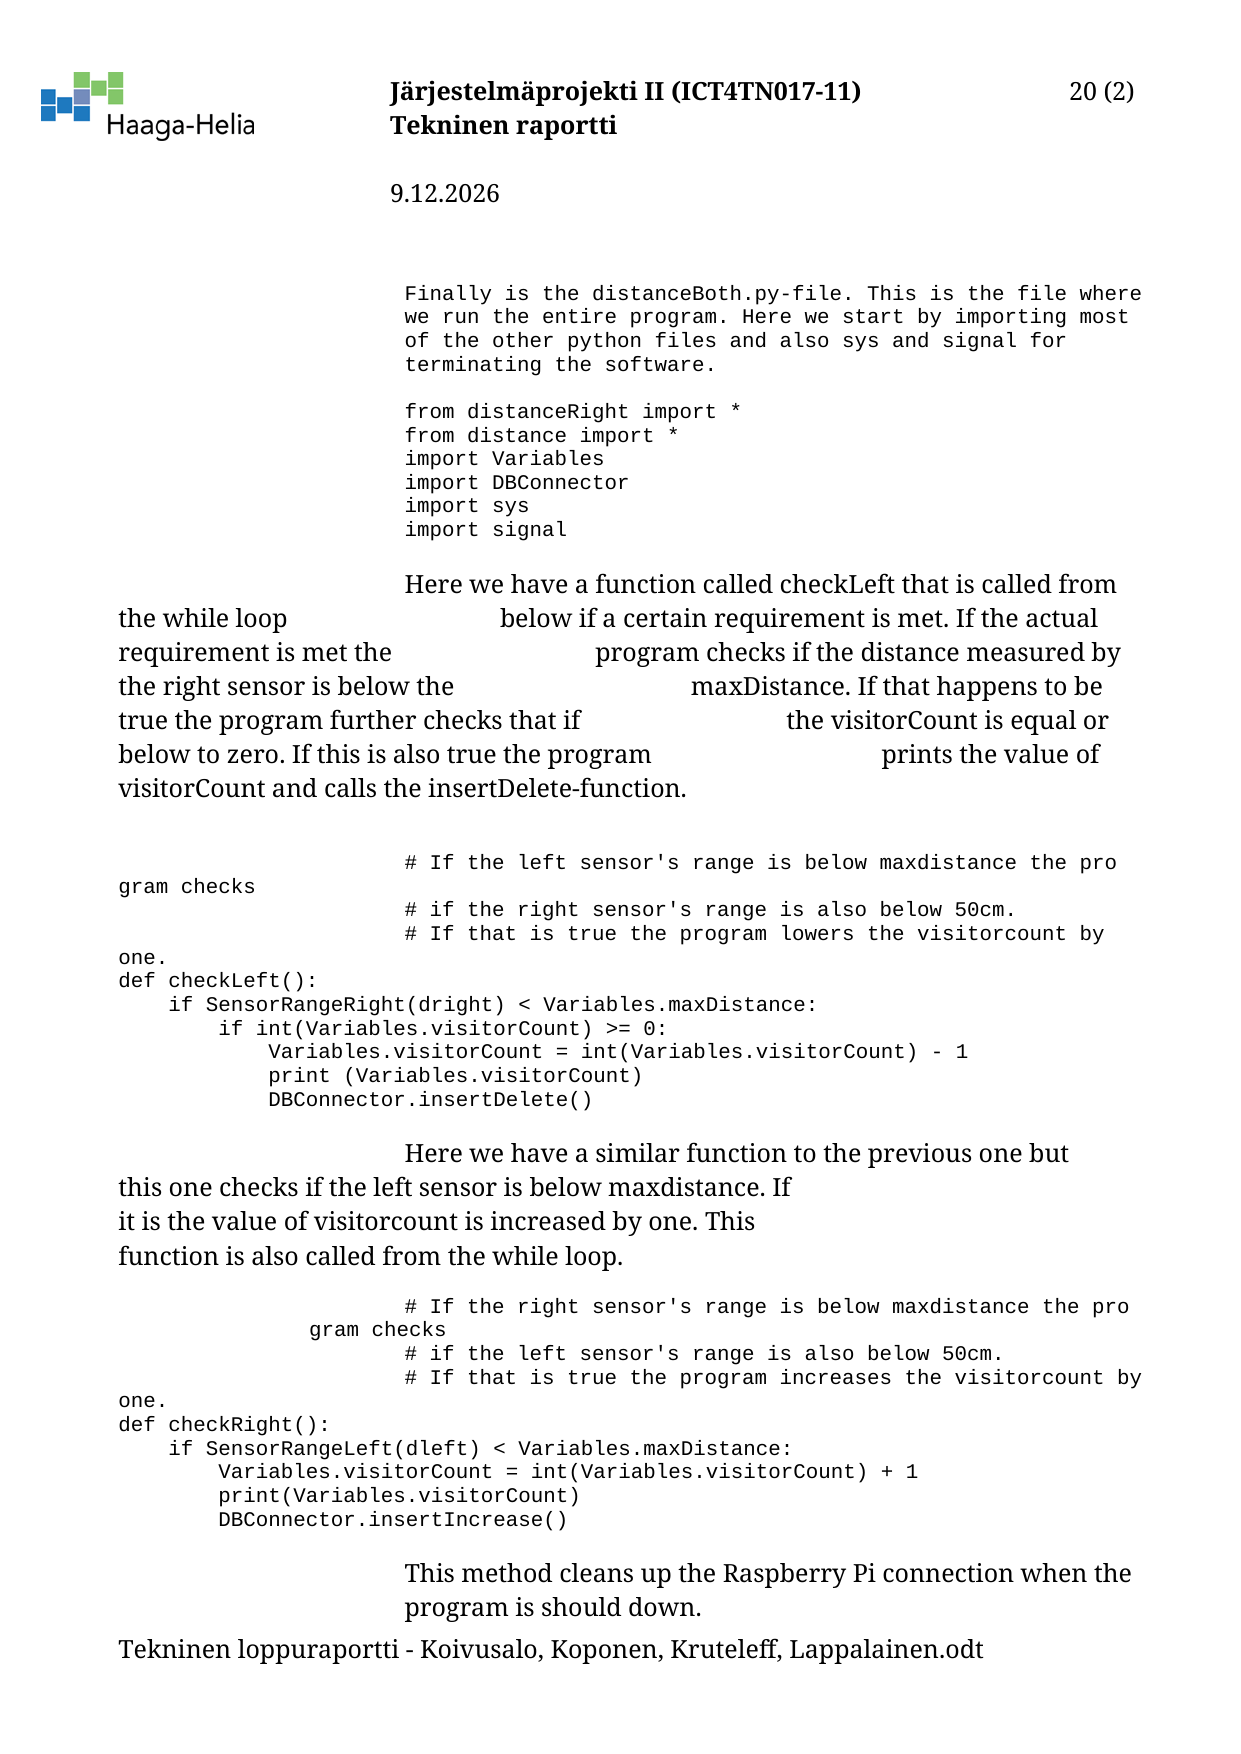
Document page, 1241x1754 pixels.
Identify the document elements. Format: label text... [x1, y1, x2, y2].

text Variables.visitorCount = int(Variables.visitorCount) - 1 [118, 1041, 1152, 1065]
text This method cleans up the Raspberry Pi connection when the program is should down. [118, 1556, 1152, 1624]
text DBConnector.insertIncrease() [118, 1509, 1152, 1532]
text import signal [118, 519, 1152, 543]
text print (Variables.visitorCount) [118, 1065, 1152, 1089]
text def checkRight(): [118, 1414, 1152, 1438]
text # If that is true the program increases the visitorcount by one. [118, 1367, 1152, 1414]
text # if the right sensor's range is also below 50cm. [118, 899, 1152, 923]
text import sys [118, 496, 1152, 519]
text # If the right sensor's range is below maxdistance the pro gram checks [118, 1296, 1152, 1343]
text # if the left sensor's range is also below 50cm. [118, 1343, 1152, 1367]
text # If that is true the program lowers the visitorcount by one. [118, 923, 1152, 970]
text if SensorRangeRight(dright) < Variables.maxDistance: [118, 994, 1152, 1018]
text DBConnector.insertDelete() [118, 1089, 1152, 1112]
text we run the entire program. Here we start by importing most of the other python files and also sys and signal for terminating the software. [118, 306, 1152, 377]
text if SensorRangeLeft(dleft) < Variables.maxDistance: [118, 1438, 1152, 1461]
text Here we have a similar function to the previous one but this one checks if the left sensor is below maxdistance. If it is the value of visitorcount is increased by one. This function is also called from the while loop. [118, 1136, 1152, 1272]
text if int(Variables.visitorCount) >= 0: [118, 1018, 1152, 1041]
text import DBConnector [118, 472, 1152, 496]
text import Variables [118, 448, 1152, 472]
text from distanceRight import * [118, 401, 1152, 424]
text Here we have a function called checkLeft that is called from the while loop below if a certain requirement is met. If the actual requirement is met the program checks if the distance measured by the right sensor is below the maxDistance. If that happens to be true the program further checks that if the visitorCount is equal or below to zero. If this is also true the program prints the value of visitorCount and calls the insertDelete-function. [118, 566, 1152, 805]
text # If the left sensor's range is below maxdistance the pro gram checks [118, 852, 1152, 899]
text Finally is the distanceBoth.py-file. This is the file where [118, 283, 1152, 306]
text Variables.visitorCount = int(Variables.visitorCount) + 1 [118, 1461, 1152, 1485]
text from distance import * [118, 424, 1152, 448]
text print(Variables.visitorCount) [118, 1485, 1152, 1509]
text def checkLeft(): [118, 970, 1152, 994]
